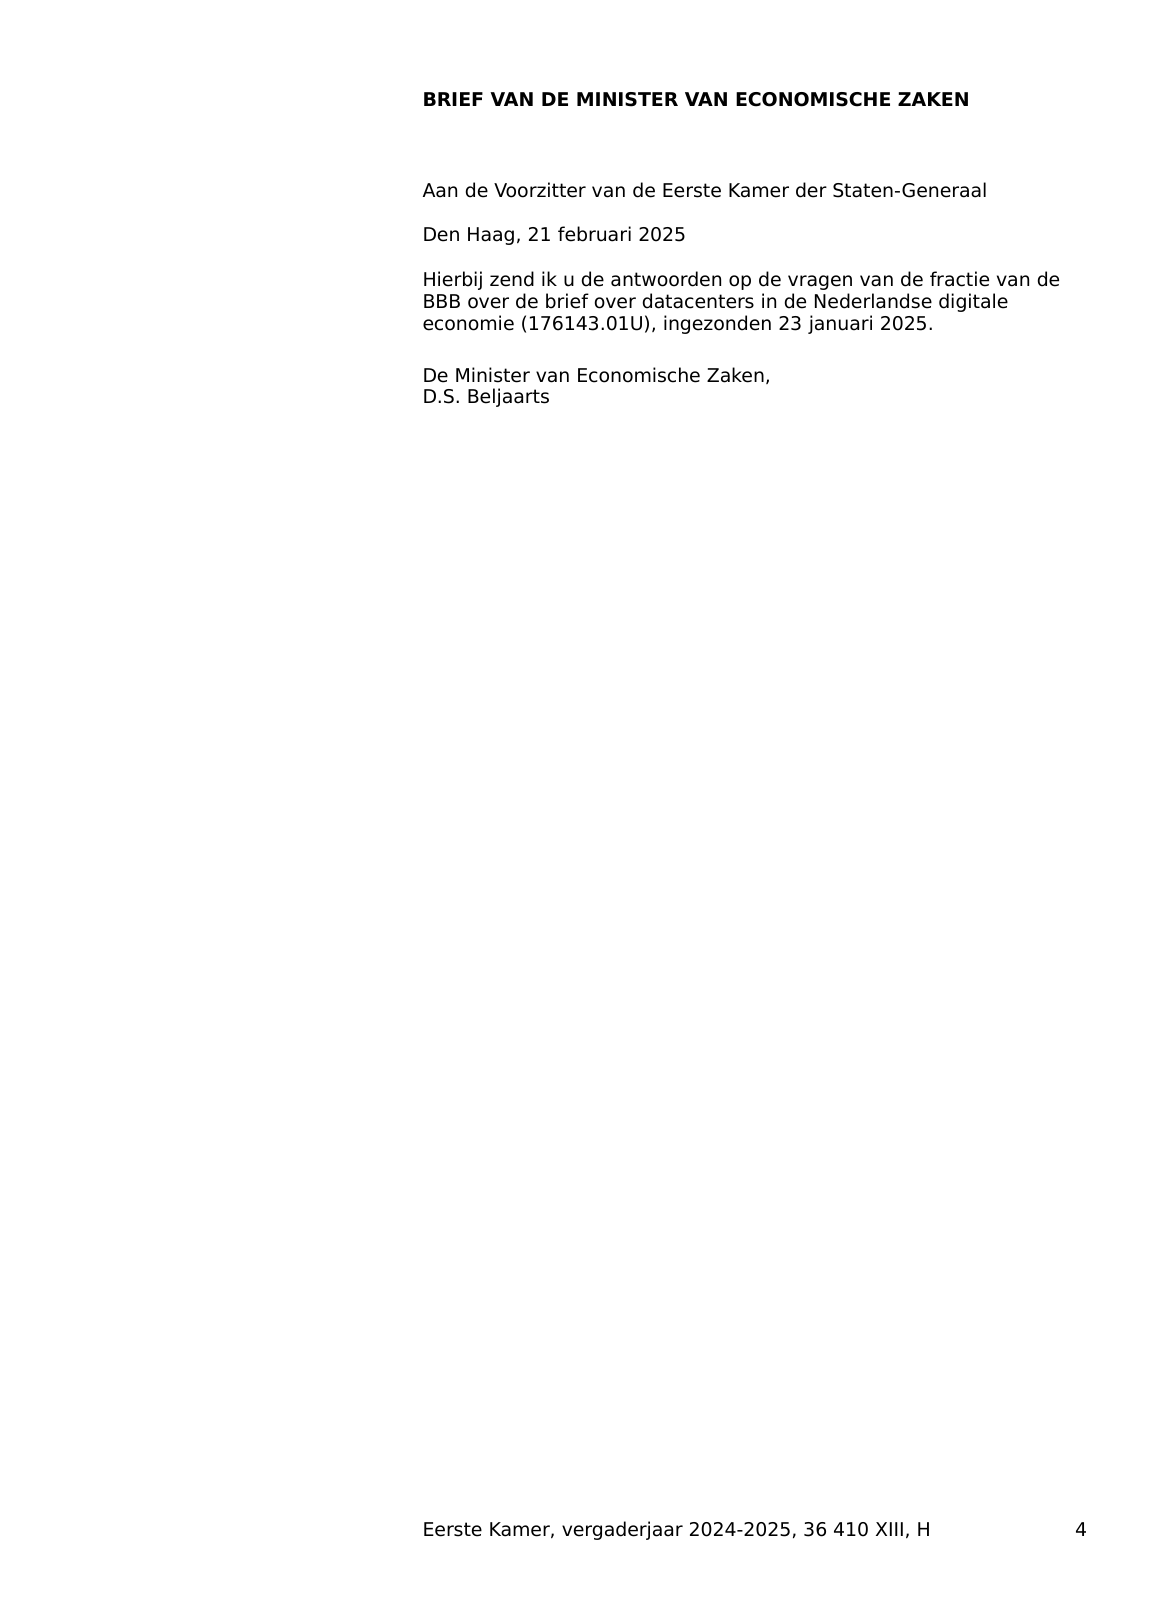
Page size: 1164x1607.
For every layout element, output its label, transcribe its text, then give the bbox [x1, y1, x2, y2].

text Aan de Voorzitter van de Eerste Kamer der Staten-Generaal [422, 180, 1087, 202]
text Hierbij zend ik u de antwoorden op de vragen van de fractie van de BBB over de brief over datacenters in de Nederlandse digitale economie (176143.01U), ingezonden 23 januari 2025. [422, 268, 1087, 334]
text Den Haag, 21 februari 2025 [422, 224, 1087, 246]
subtitle BRIEF VAN DE MINISTER VAN ECONOMISCHE ZAKEN [422, 89, 1087, 111]
text De Minister van Economische Zaken, D.S. Beljaarts [422, 364, 1087, 408]
